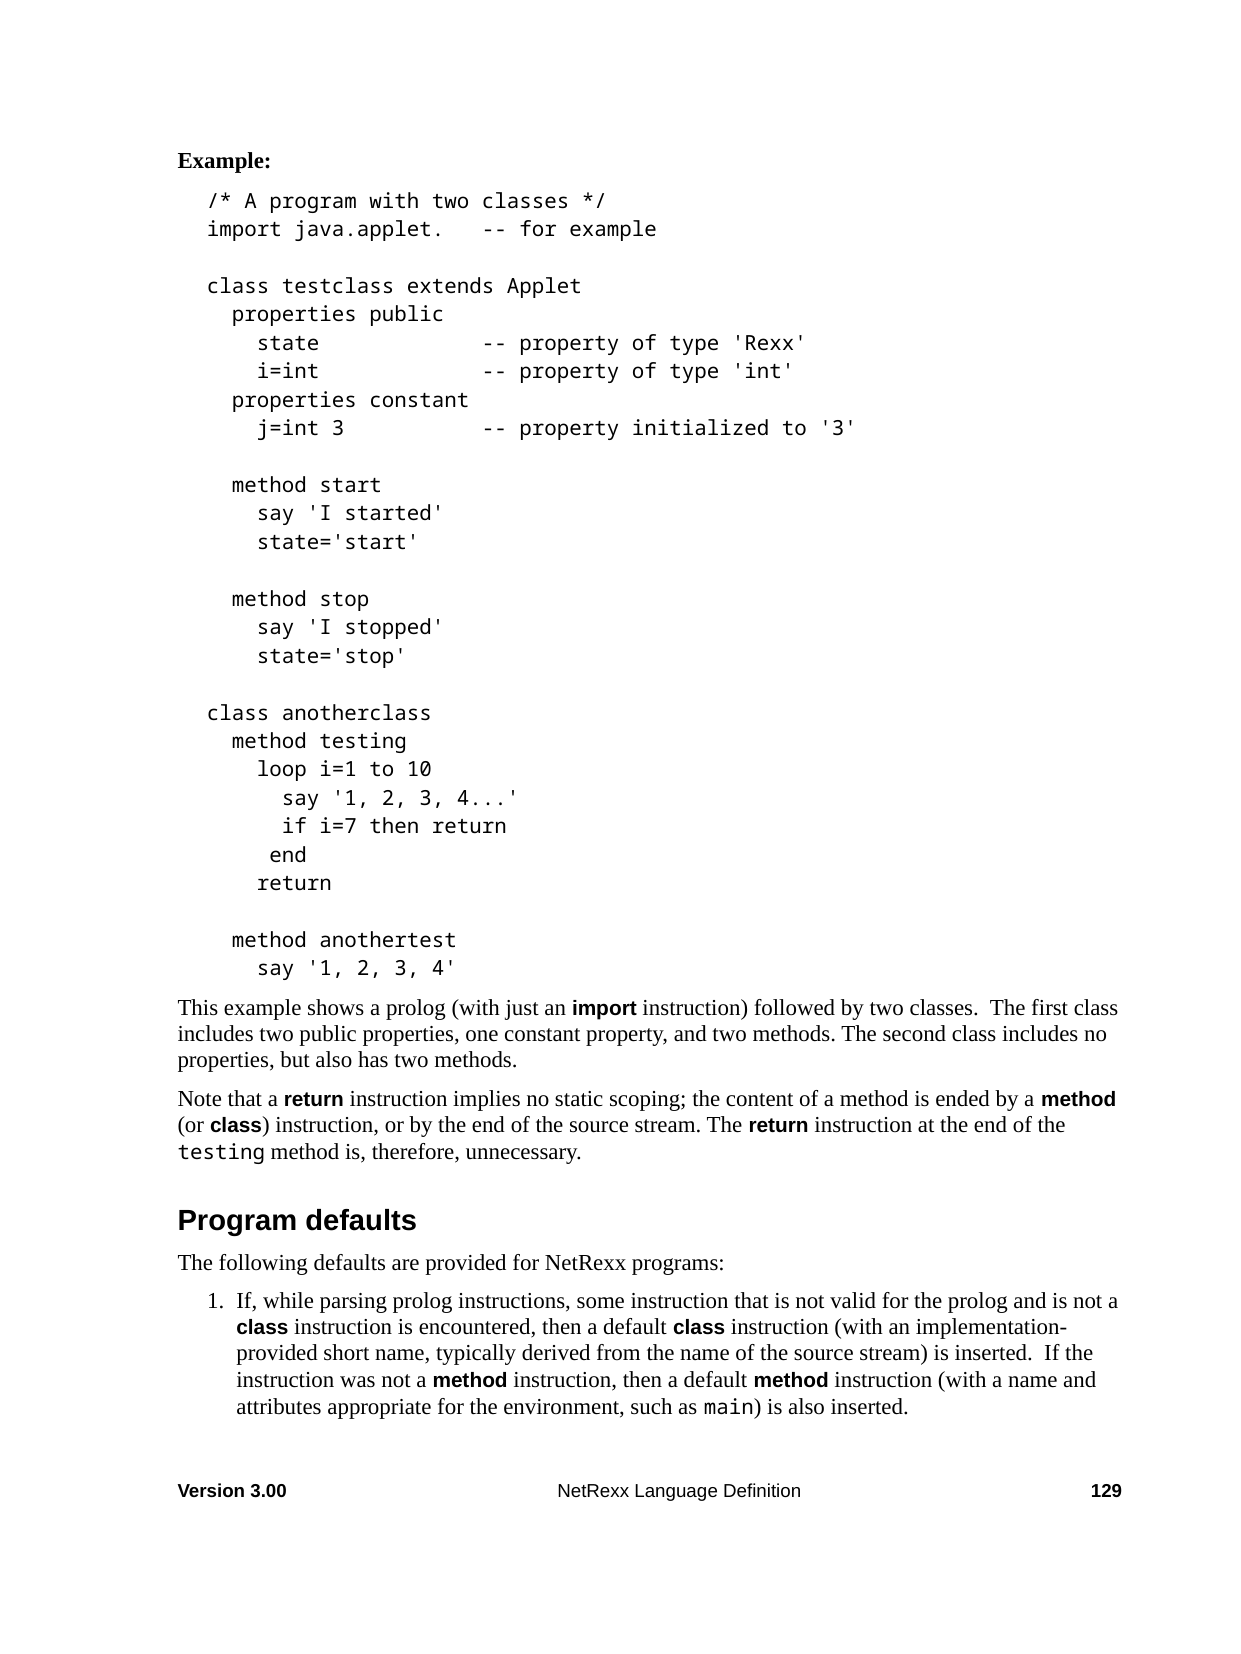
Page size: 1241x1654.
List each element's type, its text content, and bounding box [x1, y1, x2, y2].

subtitle Program defaults [177, 1202, 1122, 1236]
text Example: [177, 148, 1122, 174]
list If, while parsing prolog instructions, some instruction that is not valid for the prolog and is not a class instruction is encountered, then a default class instruction (with an implementation-provided short name, typically derived from the name of the source stream) is inserted. If the instruction was not a method instruction, then a default method instruction (with a name and attributes appropriate for the environment, such as main) is also inserted. [207, 1287, 1122, 1421]
text Note that a return instruction implies no static scoping; the content of a method is ended by a method (or class) instruction, or by the end of the source stream. The return instruction at the end of the testing method is, therefore, unnecessary. [177, 1084, 1122, 1166]
text This example shows a prolog (with just an import instruction) followed by two classes. The first class includes two public properties, one constant property, and two methods. The second class includes no properties, but also has two methods. [177, 994, 1122, 1073]
text The following defaults are provided for NetRexx programs: [177, 1248, 1122, 1275]
text /* A program with two classes */ import java.applet. -- for example class testclass extends Applet properties public state -- property of type 'Rexx' i=int -- property of type 'int' properties constant j=int 3 -- property initialized to '3' method start say 'I started' state='start' method stop say 'I stopped' state='stop' class anotherclass method testing loop i=1 to 10 say '1, 2, 3, 4...' if i=7 then return end return method anothertest say '1, 2, 3, 4' [207, 186, 1122, 982]
